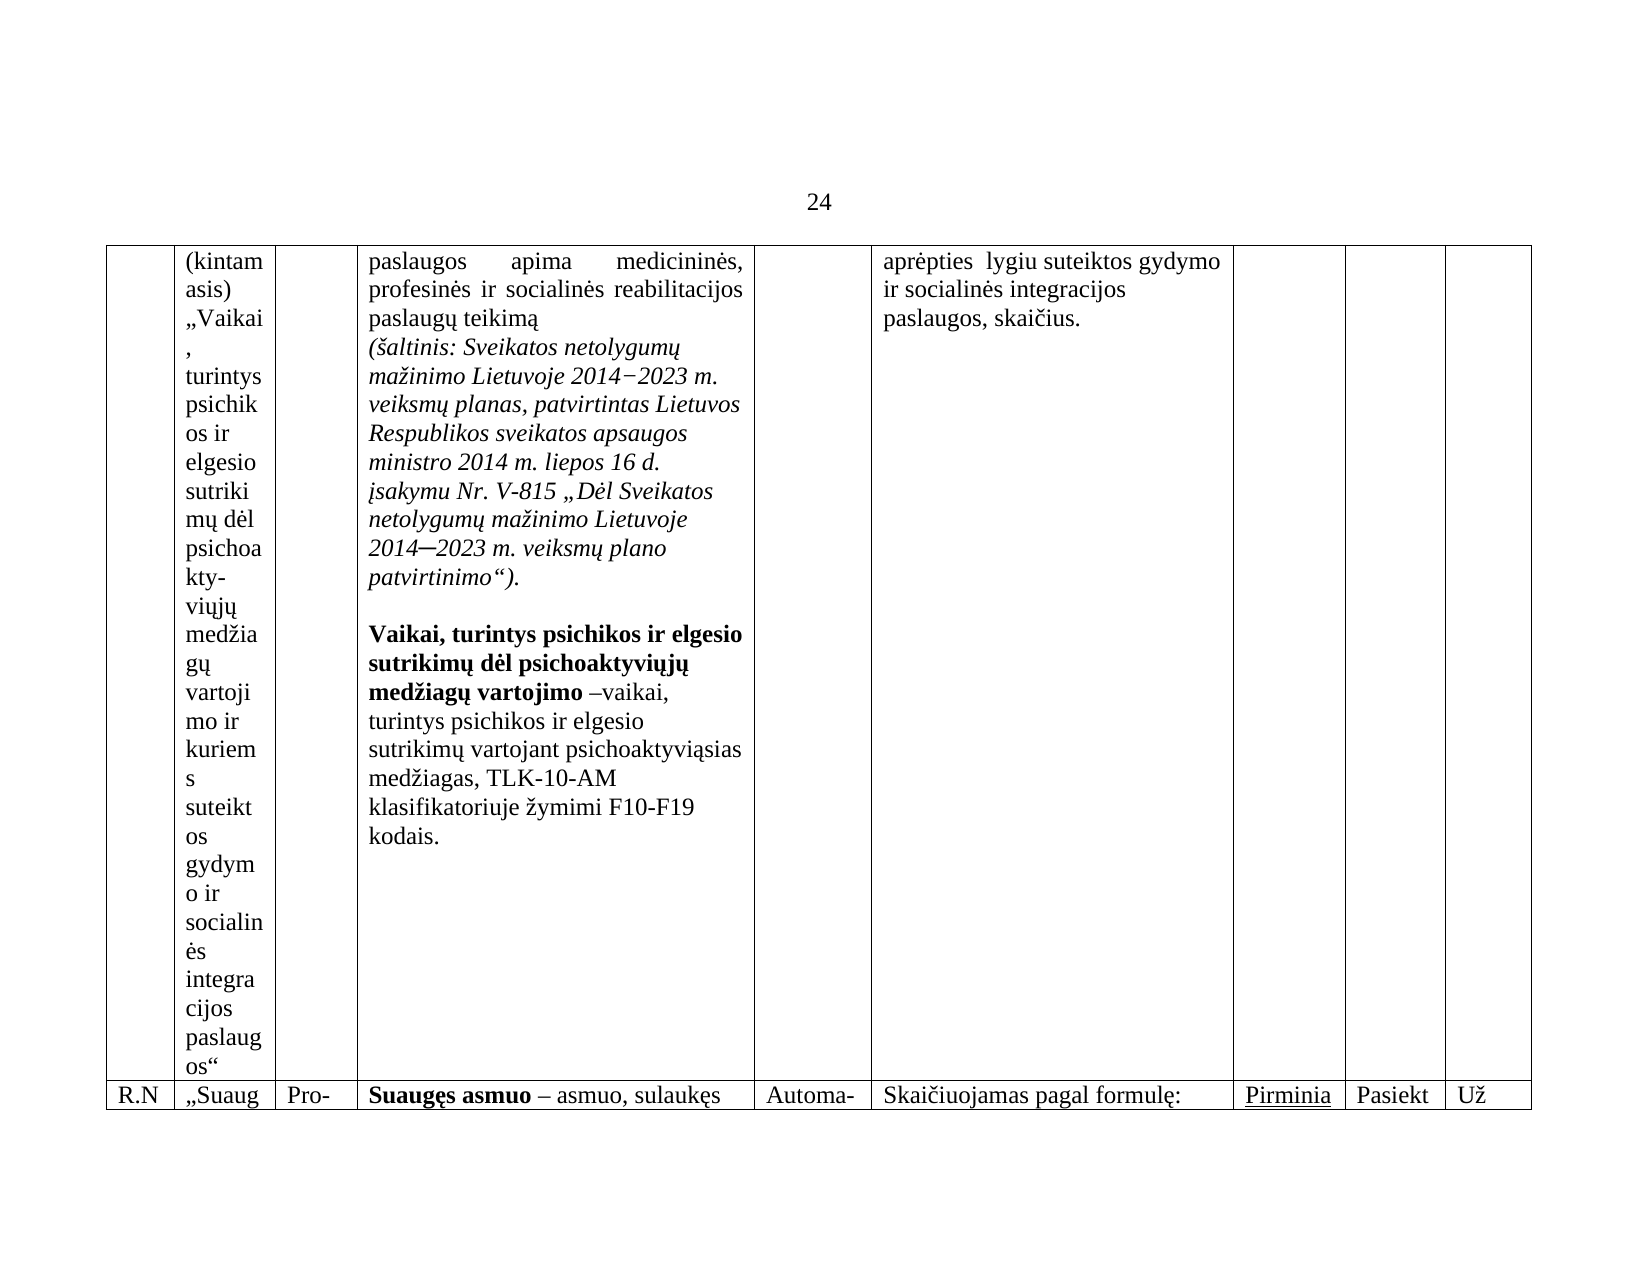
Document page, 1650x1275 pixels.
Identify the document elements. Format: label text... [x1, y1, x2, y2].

table_cell Pro- [276, 1081, 357, 1109]
table_cell [1346, 246, 1445, 1079]
table_cell [1446, 246, 1531, 1079]
table_cell Suaugęs asmuo – asmuo, sulaukęs [358, 1081, 754, 1109]
table_cell (kintamasis) „Vaikai, turintys psichikos ir elgesio sutrikimų dėl psichoakty-viųjų medžiagų vartojimo ir kuriems suteiktos gydymo ir socialinės integracijos paslaugos“ [175, 246, 275, 1079]
table_cell „Suaug [175, 1081, 275, 1109]
table_cell [276, 246, 357, 1079]
table_cell Skaičiuojamas pagal formulę: [872, 1081, 1233, 1109]
table_cell Už [1446, 1081, 1531, 1109]
table_cell Pasiekt [1346, 1081, 1445, 1109]
table_cell [107, 246, 174, 1079]
table_cell Pirminia [1234, 1081, 1345, 1109]
table_cell paslaugos apima medicininės, profesinės ir socialinės reabilitacijos paslaugų teikimą (šaltinis: Sveikatos netolygumų mažinimo Lietuvoje 2014−2023 m. veiksmų planas, patvirtintas Lietuvos Respublikos sveikatos apsaugos ministro 2014 m. liepos 16 d. įsakymu Nr. V-815 „Dėl Sveikatos netolygumų mažinimo Lietuvoje 2014─2023 m. veiksmų plano patvirtinimo“). Vaikai, turintys psichikos ir elgesio sutrikimų dėl psichoaktyviųjų medžiagų vartojimo –vaikai, turintys psichikos ir elgesio sutrikimų vartojant psichoaktyviąsias medžiagas, TLK-10-AM klasifikatoriuje žymimi F10-F19 kodais. [358, 246, 754, 1079]
table_cell [755, 246, 871, 1079]
table_cell aprėpties lygiu suteiktos gydymo ir socialinės integracijos paslaugos, skaičius. [872, 246, 1233, 1079]
table_cell Automa- [755, 1081, 871, 1109]
table_cell [1234, 246, 1345, 1079]
table_cell R.N [107, 1081, 174, 1109]
